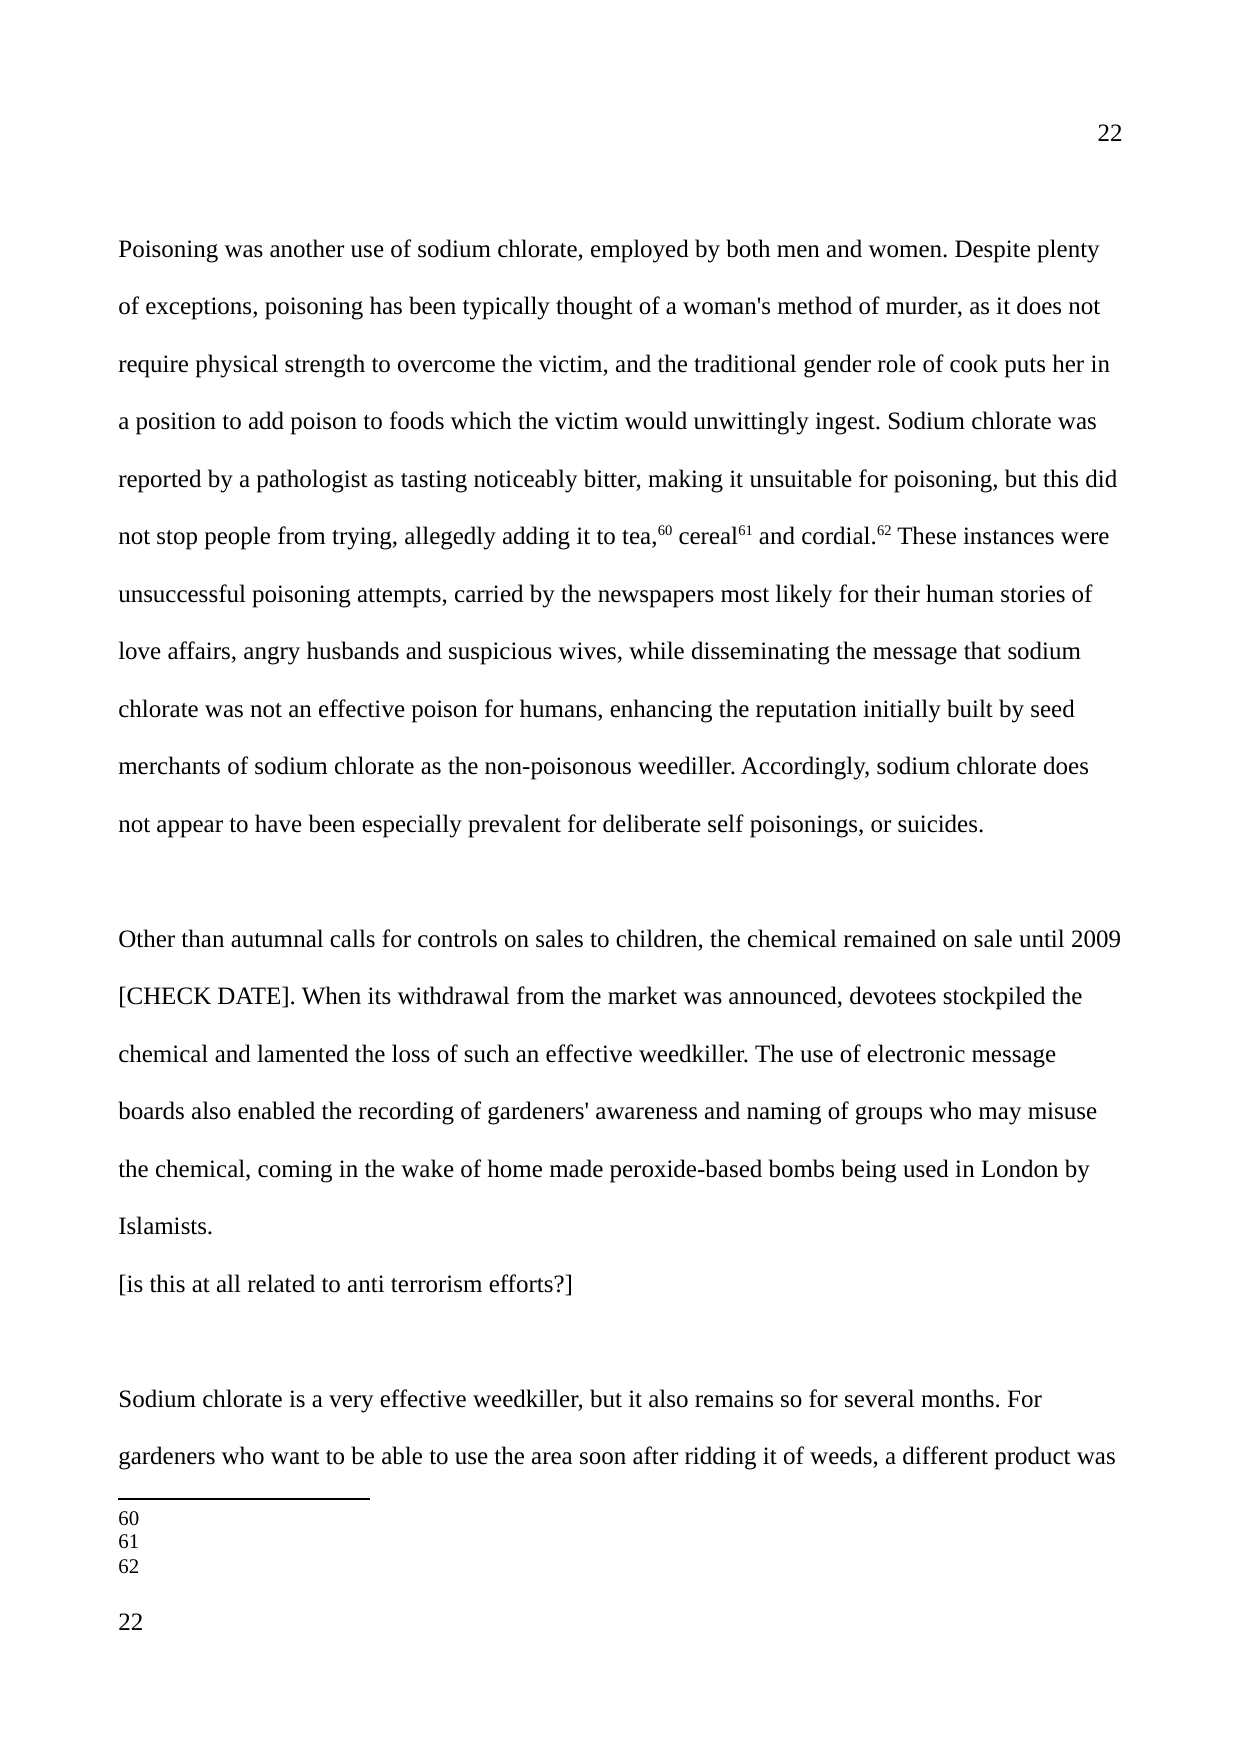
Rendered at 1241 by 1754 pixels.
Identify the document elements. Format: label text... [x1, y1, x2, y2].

text [is this at all related to anti terrorism efforts?] [118, 1269, 1122, 1298]
text Sodium chlorate is a very effective weedkiller, but it also remains so for several months. For gardeners who want to be able to use the area soon after ridding it of weeds, a different product was [118, 1384, 1122, 1470]
text Other than autumnal calls for controls on sales to children, the chemical remained on sale until 2009 [CHECK DATE]. When its withdrawal from the market was announced, devotees stockpiled the chemical and lamented the loss of such an effective weedkiller. The use of electronic message boards also enabled the recording of gardeners' awareness and naming of groups who may misuse the chemical, coming in the wake of home made peroxide-based bombs being used in London by Islamists. [118, 924, 1122, 1240]
text Poisoning was another use of sodium chlorate, employed by both men and women. Despite plenty of exceptions, poisoning has been typically thought of a woman's method of murder, as it does not require physical strength to overcome the victim, and the traditional gender role of cook puts her in a position to add poison to foods which the victim would unwittingly ingest. Sodium chlorate was reported by a pathologist as tasting noticeably bitter, making it unsuitable for poisoning, but this did not stop people from trying, allegedly adding it to tea, cereal and cordial. These instances were unsuccessful poisoning attempts, carried by the newspapers most likely for their human stories of love affairs, angry husbands and suspicious wives, while disseminating the message that sodium chlorate was not an effective poison for humans, enhancing the reputation initially built by seed merchants of sodium chlorate as the non-poisonous weediller. Accordingly, sodium chlorate does not appear to have been especially prevalent for deliberate self poisonings, or suicides. [118, 234, 1122, 838]
